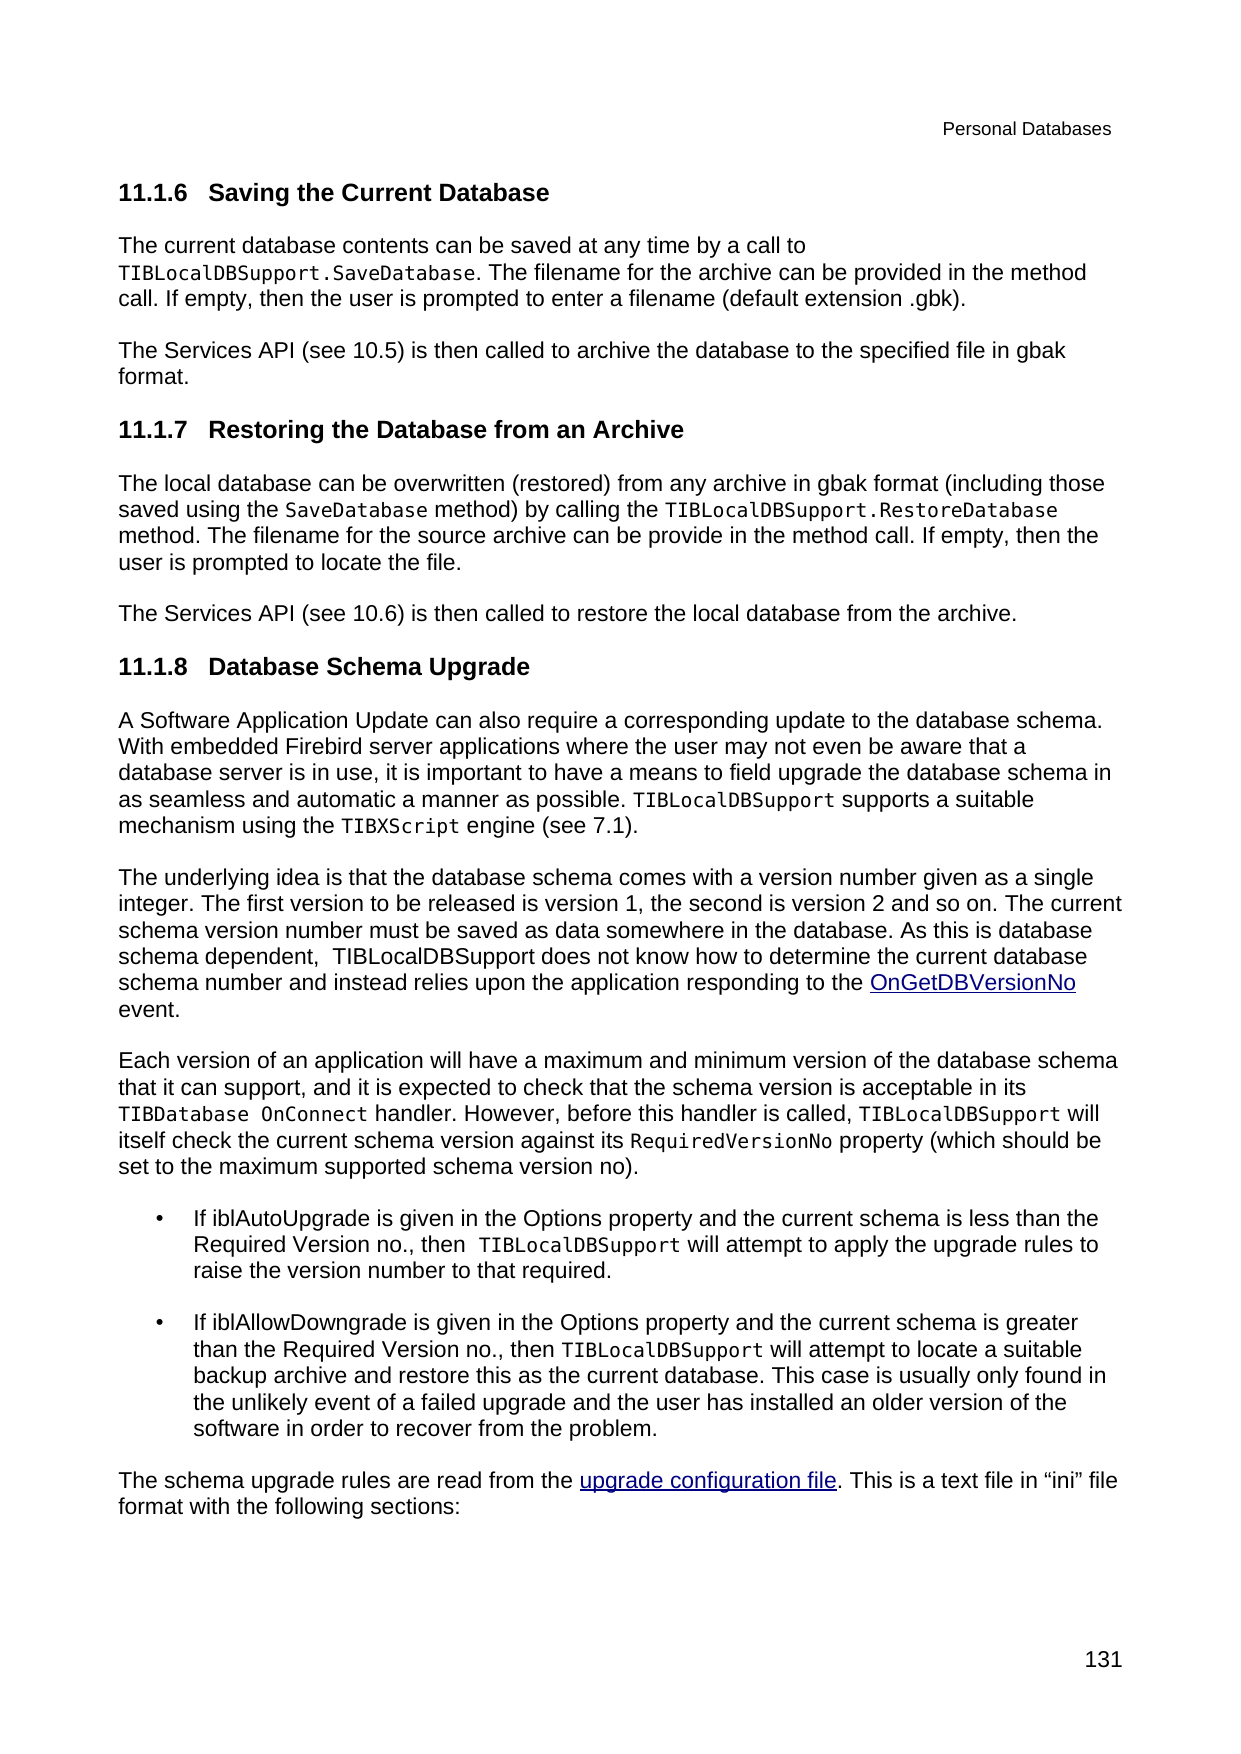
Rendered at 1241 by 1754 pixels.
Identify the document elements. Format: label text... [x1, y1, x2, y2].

text The Services API (see 10.6) is then called to restore the local database from the archive. [118, 600, 1122, 627]
list If iblAutoUpgrade is given in the Options property and the current schema is less than the Required Version no., then TIBLocalDBSupport will attempt to apply the upgrade rules to raise the version number to that required. [156, 1205, 1122, 1284]
subtitle Saving the Current Database [118, 178, 1122, 207]
subtitle Restoring the Database from an Archive [118, 415, 1122, 444]
text The current database contents can be saved at any time by a call to TIBLocalDBSupport.SaveDatabase. The filename for the archive can be provided in the method call. If empty, then the user is prompted to enter a filename (default extension .gbk). [118, 232, 1122, 311]
text The Services API (see 10.5) is then called to archive the database to the specified file in gbak format. [118, 337, 1122, 390]
text The local database can be overwritten (restored) from any archive in gbak format (including those saved using the SaveDatabase method) by calling the TIBLocalDBSupport.RestoreDatabase method. The filename for the source archive can be provide in the method call. If empty, then the user is prompted to locate the file. [118, 469, 1122, 575]
list If iblAllowDowngrade is given in the Options property and the current schema is greater than the Required Version no., then TIBLocalDBSupport will attempt to locate a suitable backup archive and restore this as the current database. This case is usually only found in the unlikely event of a failed upgrade and the user has installed an older version of the software in order to recover from the problem. [156, 1309, 1122, 1441]
text A Software Application Update can also require a corresponding update to the database schema. With embedded Firebird server applications where the user may not even be aware that a database server is in use, it is important to have a means to field upgrade the database schema in as seamless and automatic a manner as possible. TIBLocalDBSupport supports a suitable mechanism using the TIBXScript engine (see 7.1). [118, 707, 1122, 838]
text The underlying idea is that the database schema comes with a version number given as a single integer. The first version to be released is version 1, the second is version 2 and so on. The current schema version number must be saved as data somewhere in the database. As this is database schema dependent, TIBLocalDBSupport does not know how to determine the current database schema number and instead relies upon the application responding to the OnGetDBVersionNo event. [118, 864, 1122, 1022]
subtitle Database Schema Upgrade [118, 652, 1122, 681]
text The schema upgrade rules are read from the upgrade configuration file. This is a text file in “ini” file format with the following sections: [118, 1467, 1122, 1519]
text Each version of an application will have a maximum and minimum version of the database schema that it can support, and it is expected to check that the schema version is acceptable in its TIBDatabase OnConnect handler. However, before this handler is called, TIBLocalDBSupport will itself check the current schema version against its RequiredVersionNo property (which should be set to the maximum supported schema version no). [118, 1047, 1122, 1179]
